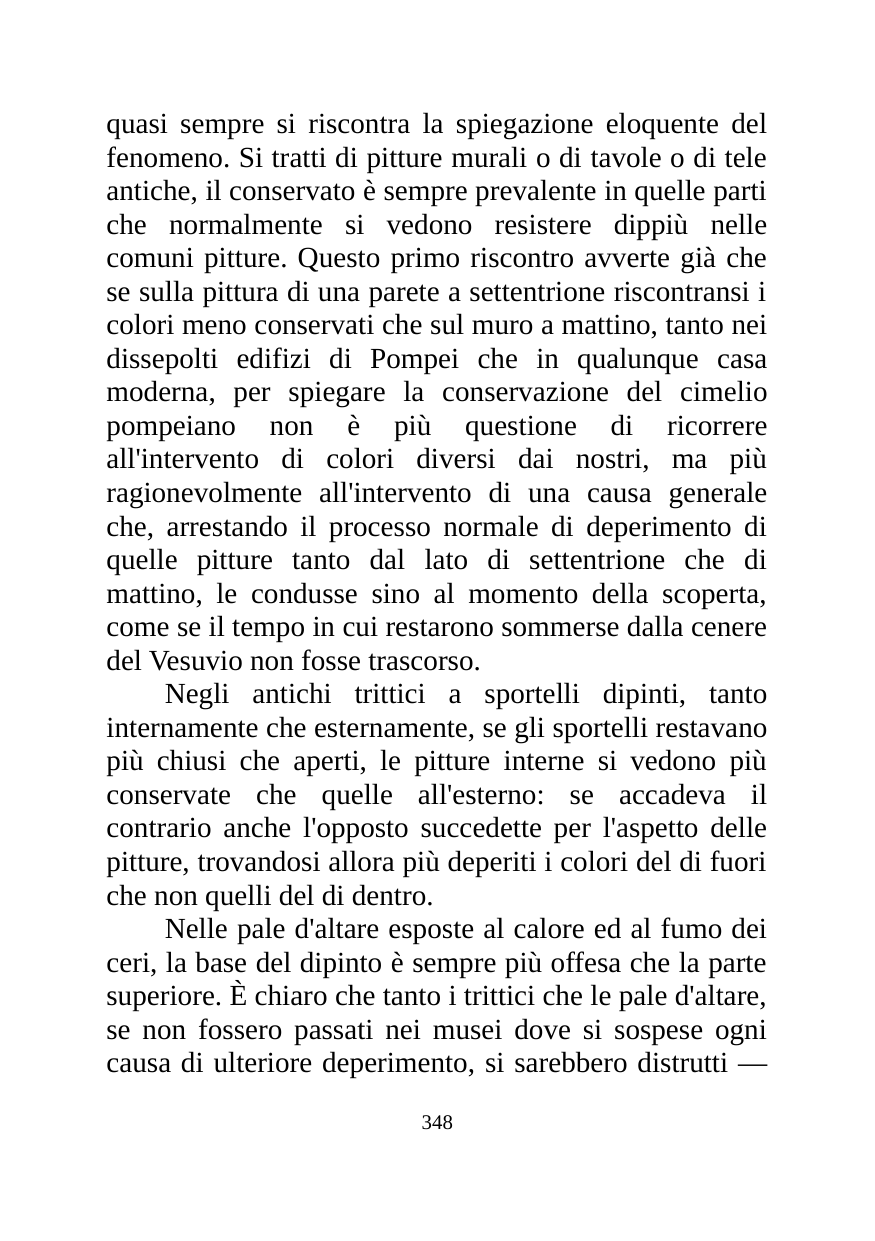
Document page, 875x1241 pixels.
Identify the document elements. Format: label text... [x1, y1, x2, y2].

text Negli antichi trittici a sportelli dipinti, tanto internamente che esternamente, se gli sportelli restavano più chiusi che aperti, le pitture interne si vedono più conservate che quelle all'esterno: se accadeva il contrario anche l'opposto succedette per l'aspetto delle pitture, trovandosi allora più deperiti i colori del di fuori che non quelli del di dentro. [106, 676, 768, 911]
text quasi sempre si riscontra la spiegazione eloquente del fenomeno. Si tratti di pitture murali o di tavole o di tele antiche, il conservato è sempre prevalente in quelle parti che normalmente si vedono resistere dippiù nelle comuni pitture. Questo primo riscontro avverte già che se sulla pittura di una parete a settentrione riscontransi i colori meno conservati che sul muro a mattino, tanto nei dissepolti edifizi di Pompei che in qualunque casa moderna, per spiegare la conservazione del cimelio pompeiano non è più questione di ricorrere all'intervento di colori diversi dai nostri, ma più ragionevolmente all'intervento di una causa generale che, arrestando il processo normale di deperimento di quelle pitture tanto dal lato di settentrione che di mattino, le condusse sino al momento della scoperta, come se il tempo in cui restarono sommerse dalla cenere del Vesuvio non fosse trascorso. [106, 106, 768, 676]
text Nelle pale d'altare esposte al calore ed al fumo dei ceri, la base del dipinto è sempre più offesa che la parte superiore. È chiaro che tanto i trittici che le pale d'altare, se non fossero passati nei musei dove si sospese ogni causa di ulteriore deperimento, si sarebbero distrutti — [106, 911, 768, 1079]
